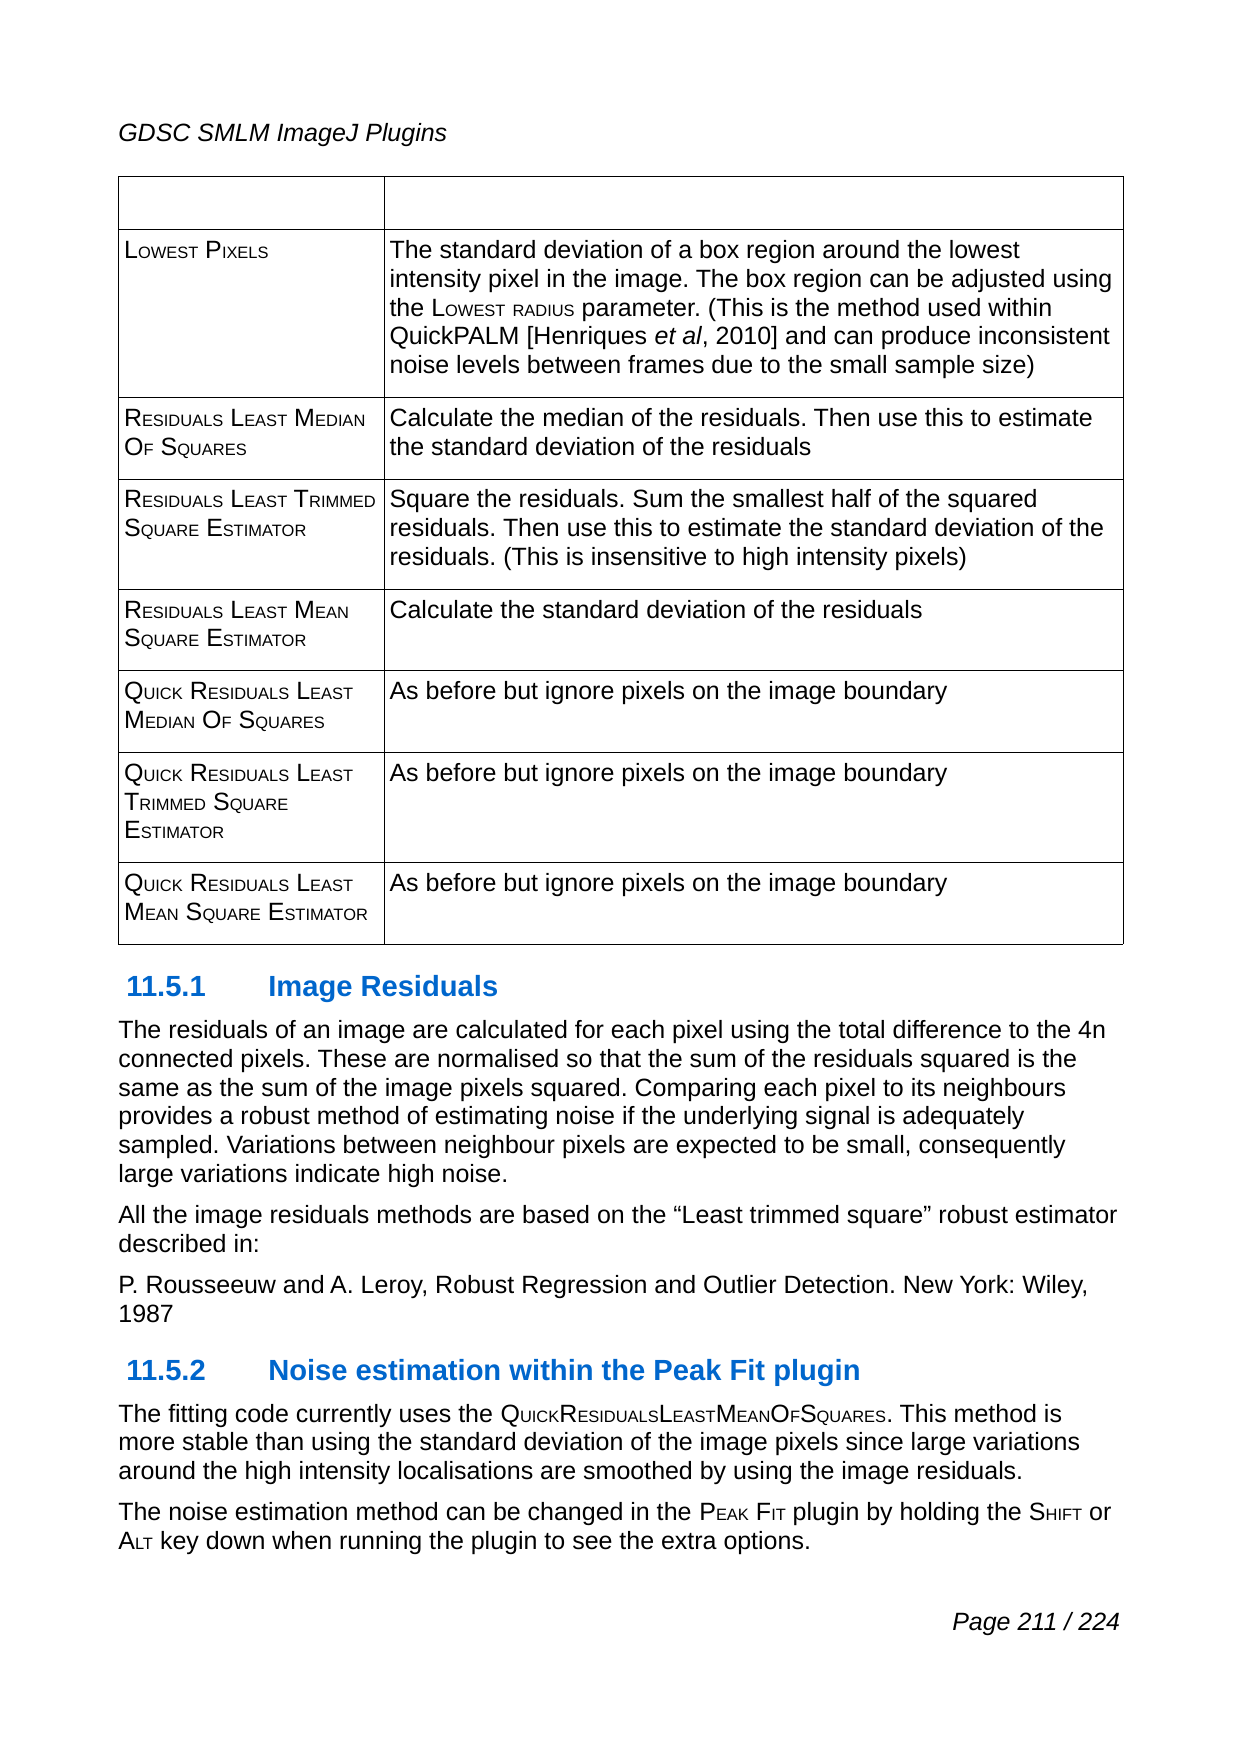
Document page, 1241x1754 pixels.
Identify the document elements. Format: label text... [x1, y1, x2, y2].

table_cell Residuals Least Trimmed Square Estimator [119, 480, 384, 589]
text The fitting code currently uses the QuickResidualsLeastMeanOfSquares. This method is more stable than using the standard deviation of the image pixels since large variations around the high intensity localisations are smoothed by using the image residuals. [118, 1398, 1122, 1485]
subtitle Noise estimation within the Peak Fit plugin [118, 1352, 1122, 1386]
table_cell As before but ignore pixels on the image boundary [385, 671, 1123, 752]
table_cell As before but ignore pixels on the image boundary [385, 863, 1123, 944]
table_cell Quick Residuals Least Median Of Squares [119, 671, 384, 752]
table_cell Quick Residuals Least Trimmed Square Estimator [119, 753, 384, 862]
table_cell Quick Residuals Least Mean Square Estimator [119, 863, 384, 944]
table_cell Residuals Least Median Of Squares [119, 398, 384, 478]
table_cell Lowest Pixels [119, 230, 384, 397]
table_cell [119, 177, 384, 229]
subtitle Image Residuals [118, 969, 1122, 1002]
table_cell Residuals Least Mean Square Estimator [119, 590, 384, 670]
table_cell [385, 177, 1123, 229]
text All the image residuals methods are based on the “Least trimmed square” robust estimator described in: [118, 1200, 1122, 1257]
table_cell Calculate the median of the residuals. Then use this to estimate the standard deviation of the residuals [385, 398, 1123, 478]
table_cell Square the residuals. Sum the smallest half of the squared residuals. Then use this to estimate the standard deviation of the residuals. (This is insensitive to high intensity pixels) [385, 480, 1123, 589]
text P. Rousseeuw and A. Leroy, Robust Regression and Outlier Detection. New York: Wiley, 1987 [118, 1270, 1122, 1327]
table_cell As before but ignore pixels on the image boundary [385, 753, 1123, 862]
table_cell The standard deviation of a box region around the lowest intensity pixel in the image. The box region can be adjusted using the Lowest radius parameter. (This is the method used within QuickPALM [Henriques et al, 2010] and can produce inconsistent noise levels between frames due to the small sample size) [385, 230, 1123, 397]
table_cell Calculate the standard deviation of the residuals [385, 590, 1123, 670]
text The noise estimation method can be changed in the Peak Fit plugin by holding the Shift or Alt key down when running the plugin to see the extra options. [118, 1497, 1122, 1555]
text The residuals of an image are calculated for each pixel using the total difference to the 4n connected pixels. These are normalised so that the sum of the residuals squared is the same as the sum of the image pixels squared. Comparing each pixel to its neighbours provides a robust method of estimating noise if the underlying signal is adequately sampled. Variations between neighbour pixels are expected to be small, consequently large variations indicate high noise. [118, 1015, 1122, 1187]
